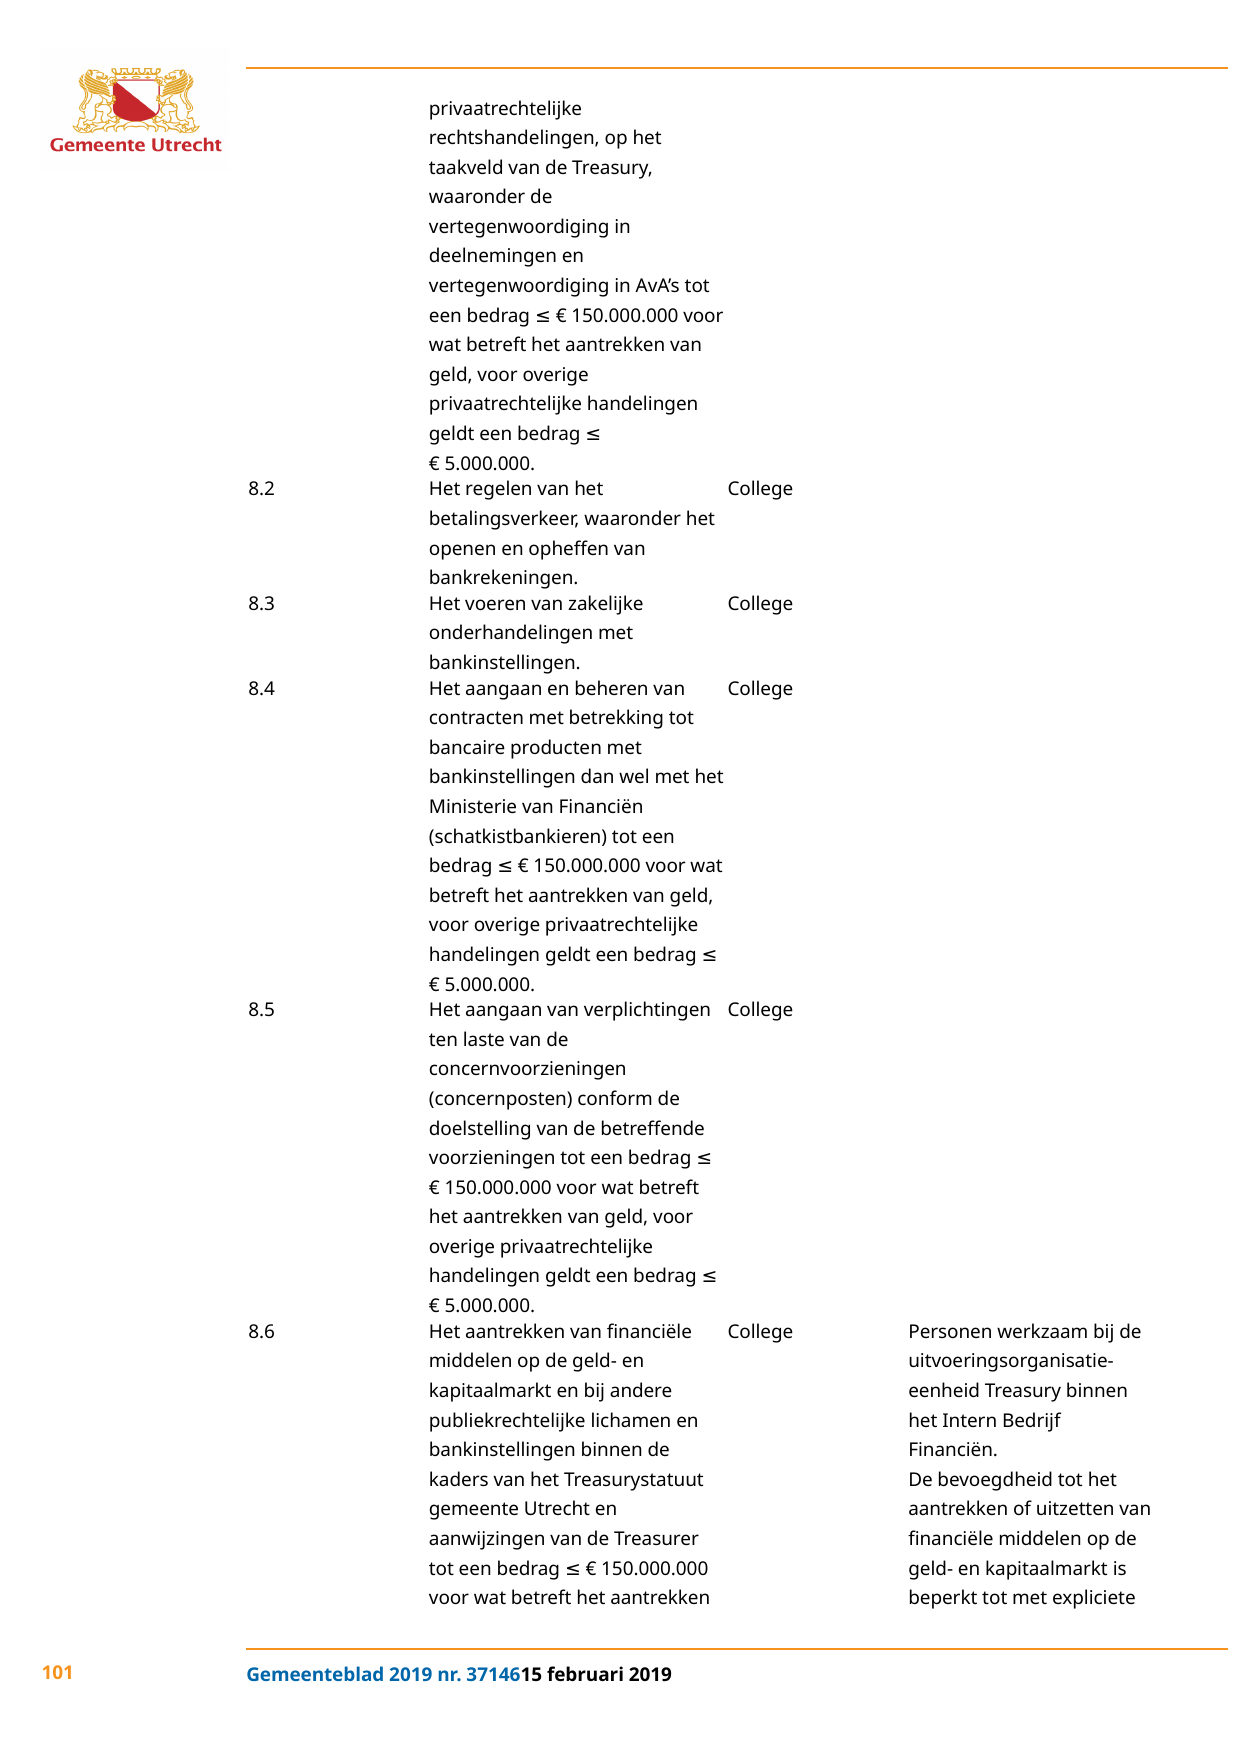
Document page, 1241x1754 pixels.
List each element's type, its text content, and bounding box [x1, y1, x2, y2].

table_cell College [727, 590, 908, 675]
table_cell College [727, 996, 908, 1318]
table_cell Het aantrekken van financiële middelen op de geld- en kapitaalmarkt en bij andere publiekrechtelijke lichamen en bankinstellingen binnen de kaders van het Treasurystatuut gemeente Utrecht en aanwijzingen van de Treasurer tot een bedrag ≤ € 150.000.000 voor wat betreft het aantrekken [429, 1318, 727, 1610]
table_cell Het regelen van het betalingsverkeer, waaronder het openen en opheffen van bankrekeningen. [429, 476, 727, 590]
table_cell College [727, 476, 908, 590]
table_cell 8.3 [248, 590, 429, 675]
table_cell 8.6 [248, 1318, 429, 1610]
table_cell 8.2 [248, 476, 429, 590]
table_cell privaatrechtelijke rechtshandelingen, op het taakveld van de Treasury, waaronder de vertegenwoordiging in deelnemingen en vertegenwoordiging in AvA’s tot een bedrag ≤ € 150.000.000 voor wat betreft het aantrekken van geld, voor overige privaatrechtelijke handelingen geldt een bedrag ≤ € 5.000.000. [429, 95, 727, 476]
table_cell 8.4 [248, 675, 429, 996]
table_cell [908, 996, 1152, 1318]
table_cell [908, 95, 1152, 476]
table_cell [908, 675, 1152, 996]
table_cell [908, 476, 1152, 590]
table_cell Het aangaan en beheren van contracten met betrekking tot bancaire producten met bankinstellingen dan wel met het Ministerie van Financiën (schatkistbankieren) tot een bedrag ≤ € 150.000.000 voor wat betreft het aantrekken van geld, voor overige privaatrechtelijke handelingen geldt een bedrag ≤ € 5.000.000. [429, 675, 727, 996]
table_cell Het voeren van zakelijke onderhandelingen met bankinstellingen. [429, 590, 727, 675]
table_cell [727, 95, 908, 476]
table_cell College [727, 675, 908, 996]
table_cell Het aangaan van verplichtingen ten laste van de concernvoorzieningen (concernposten) conform de doelstelling van de betreffende voorzieningen tot een bedrag ≤ € 150.000.000 voor wat betreft het aantrekken van geld, voor overige privaatrechtelijke handelingen geldt een bedrag ≤ € 5.000.000. [429, 996, 727, 1318]
table_cell College [727, 1318, 908, 1610]
table_cell Personen werkzaam bij de uitvoeringsorganisatie-eenheid Treasury binnen het Intern Bedrijf Financiën. De bevoegdheid tot het aantrekken of uitzetten van financiële middelen op de geld- en kapitaalmarkt is beperkt tot met expliciete [908, 1318, 1152, 1610]
table_cell [248, 95, 429, 476]
table_cell 8.5 [248, 996, 429, 1318]
table_cell [908, 590, 1152, 675]
picture [41, 47, 231, 172]
